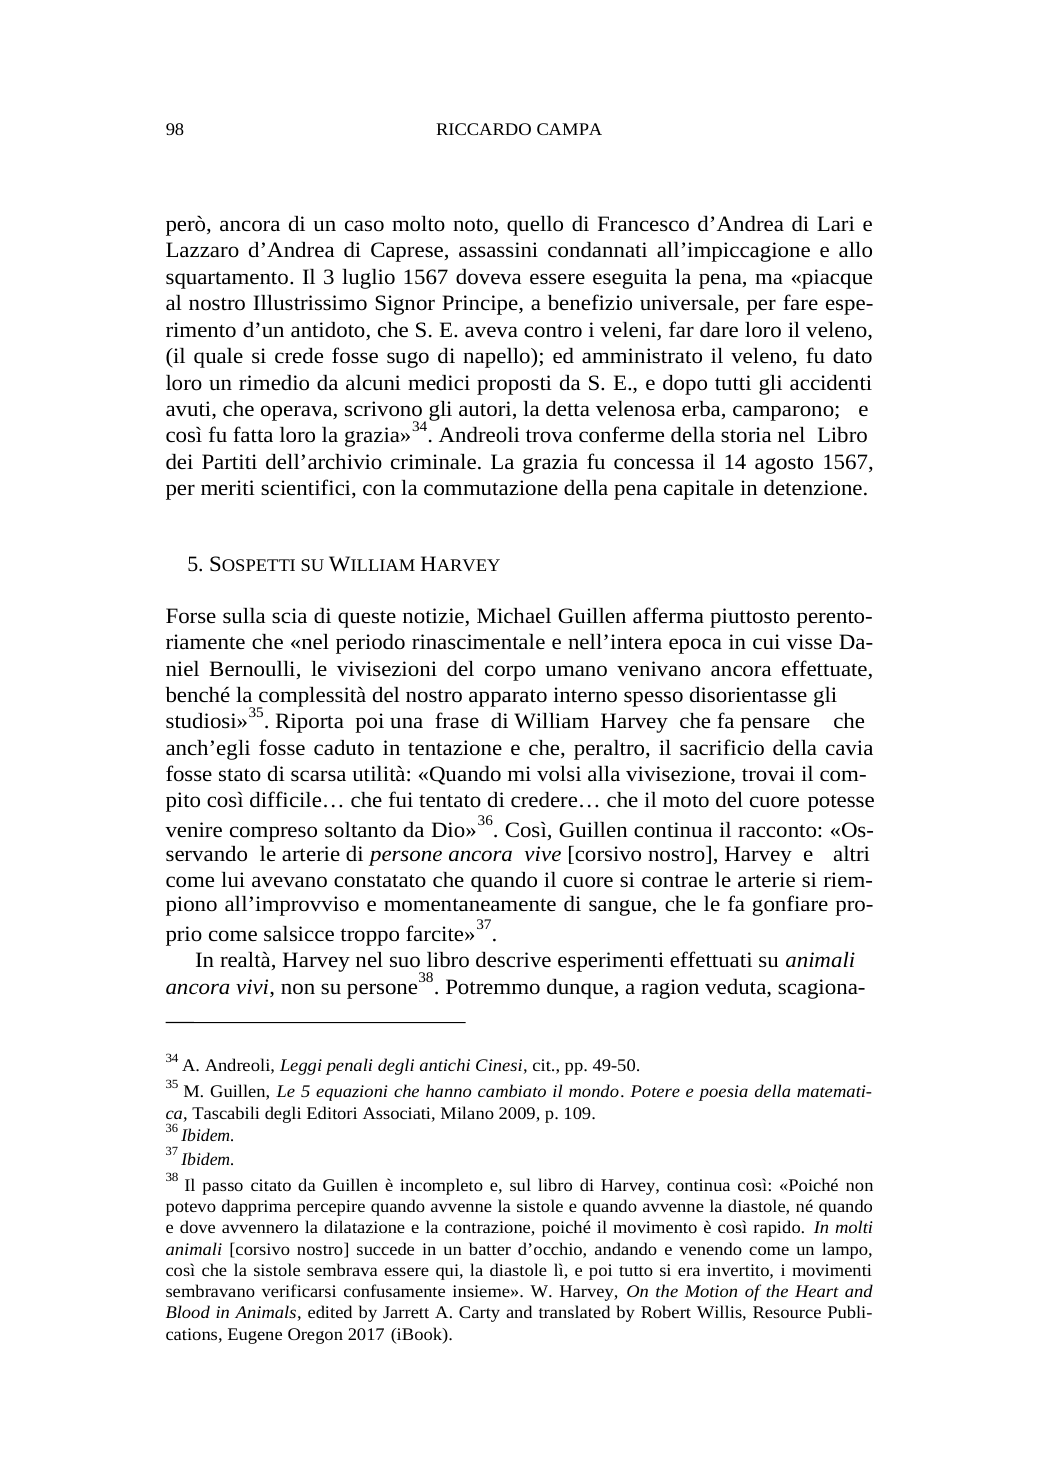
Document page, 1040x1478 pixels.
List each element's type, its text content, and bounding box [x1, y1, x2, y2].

text 34 A. Andreoli, Leggi penali degli antichi Cinesi, cit., pp. 49-50. [165, 1053, 896, 1077]
text dei Partiti dell’archivio criminale. La grazia fu concessa il 14 agosto 1567, per meriti scientifici, con la commutazione della pena capitale in detenzione. [165, 449, 875, 500]
text 36 Ibidem. [165, 1124, 896, 1146]
text come lui avevano constatato che quando il cuore si contrae le arterie si riem- piono all’improvviso e momentaneamente di sangue, che le fa gonfiare pro- prio come salsicce troppo farcite»37. [165, 868, 875, 946]
text studiosi»35. Riporta poi una frase di William Harvey che fa pensare che [165, 709, 896, 734]
text Forse sulla scia di queste notizie, Michael Guillen afferma piuttosto perento- riamente che «nel periodo rinascimentale e nell’intera epoca in cui visse Da- niel Bernoulli, le vivisezioni del corpo umano venivano ancora effettuate, benché la complessità del nostro apparato interno spesso disorientasse gli [165, 603, 875, 707]
text 35 M. Guillen, Le 5 equazioni che hanno cambiato il mondo. Potere e poesia della matemati- ca, Tascabili degli Editori Associati, Milano 2009, p. 109. [165, 1077, 874, 1123]
text 37 Ibidem. [165, 1146, 896, 1170]
text 38 Il passo citato da Guillen è incompleto e, sul libro di Harvey, continua così: «Poiché non potevo dapprima percepire quando avvenne la sistole e quando avvenne la diastole, né quando e dove avvennero la dilatazione e la contrazione, poiché il movimento è così rapido. In molti animali [corsivo nostro] succede in un batter d’occhio, andando e venendo come un lampo, così che la sistole sembrava essere qui, la diastole lì, e poi tutto si era invertito, i movimenti sembravano verificarsi confusamente insieme». W. Harvey, On the Motion of the Heart and Blood in Animals, edited by Jarrett A. Carty and translated by Robert Willis, Resource Publi- cations, Eugene Oregon 2017 (iBook). [165, 1170, 875, 1344]
text pito così difficile… che fui tentato di credere… che il moto del cuore potesse venire compreso soltanto da Dio»36. Così, Guillen continua il racconto: «Os- servando le arterie di persone ancora vive [corsivo nostro], Harvey e altri [165, 788, 875, 866]
text In realtà, Harvey nel suo libro descrive esperimenti effettuati su animali ancora vivi, non su persone38. Potremmo dunque, a ragion veduta, scagiona- [165, 946, 896, 999]
text anch’egli fosse caduto in tentazione e che, peraltro, il sacrificio della cavia fosse stato di scarsa utilità: «Quando mi volsi alla vivisezione, trovai il com- [165, 735, 875, 786]
text però, ancora di un caso molto noto, quello di Francesco d’Andrea di Lari e Lazzaro d’Andrea di Caprese, assassini condannati all’impiccagione e allo squartamento. Il 3 luglio 1567 doveva essere eseguita la pena, ma «piacque al nostro Illustrissimo Signor Principe, a benefizio universale, per fare espe- rimento d’un antidoto, che S. E. aveva contro i veleni, far dare loro il veleno, (il quale si crede fosse sugo di napello); ed amministrato il veleno, fu dato loro un rimedio da alcuni medici proposti da S. E., e dopo tutti gli accidenti avuti, che operava, scrivono gli autori, la detta velenosa erba, camparono; e [165, 211, 874, 421]
text così fu fatta loro la grazia»34. Andreoli trova conferme della storia nel Libro [165, 423, 896, 448]
list SOSPETTI SU WILLIAM HARVEY [187, 551, 896, 576]
